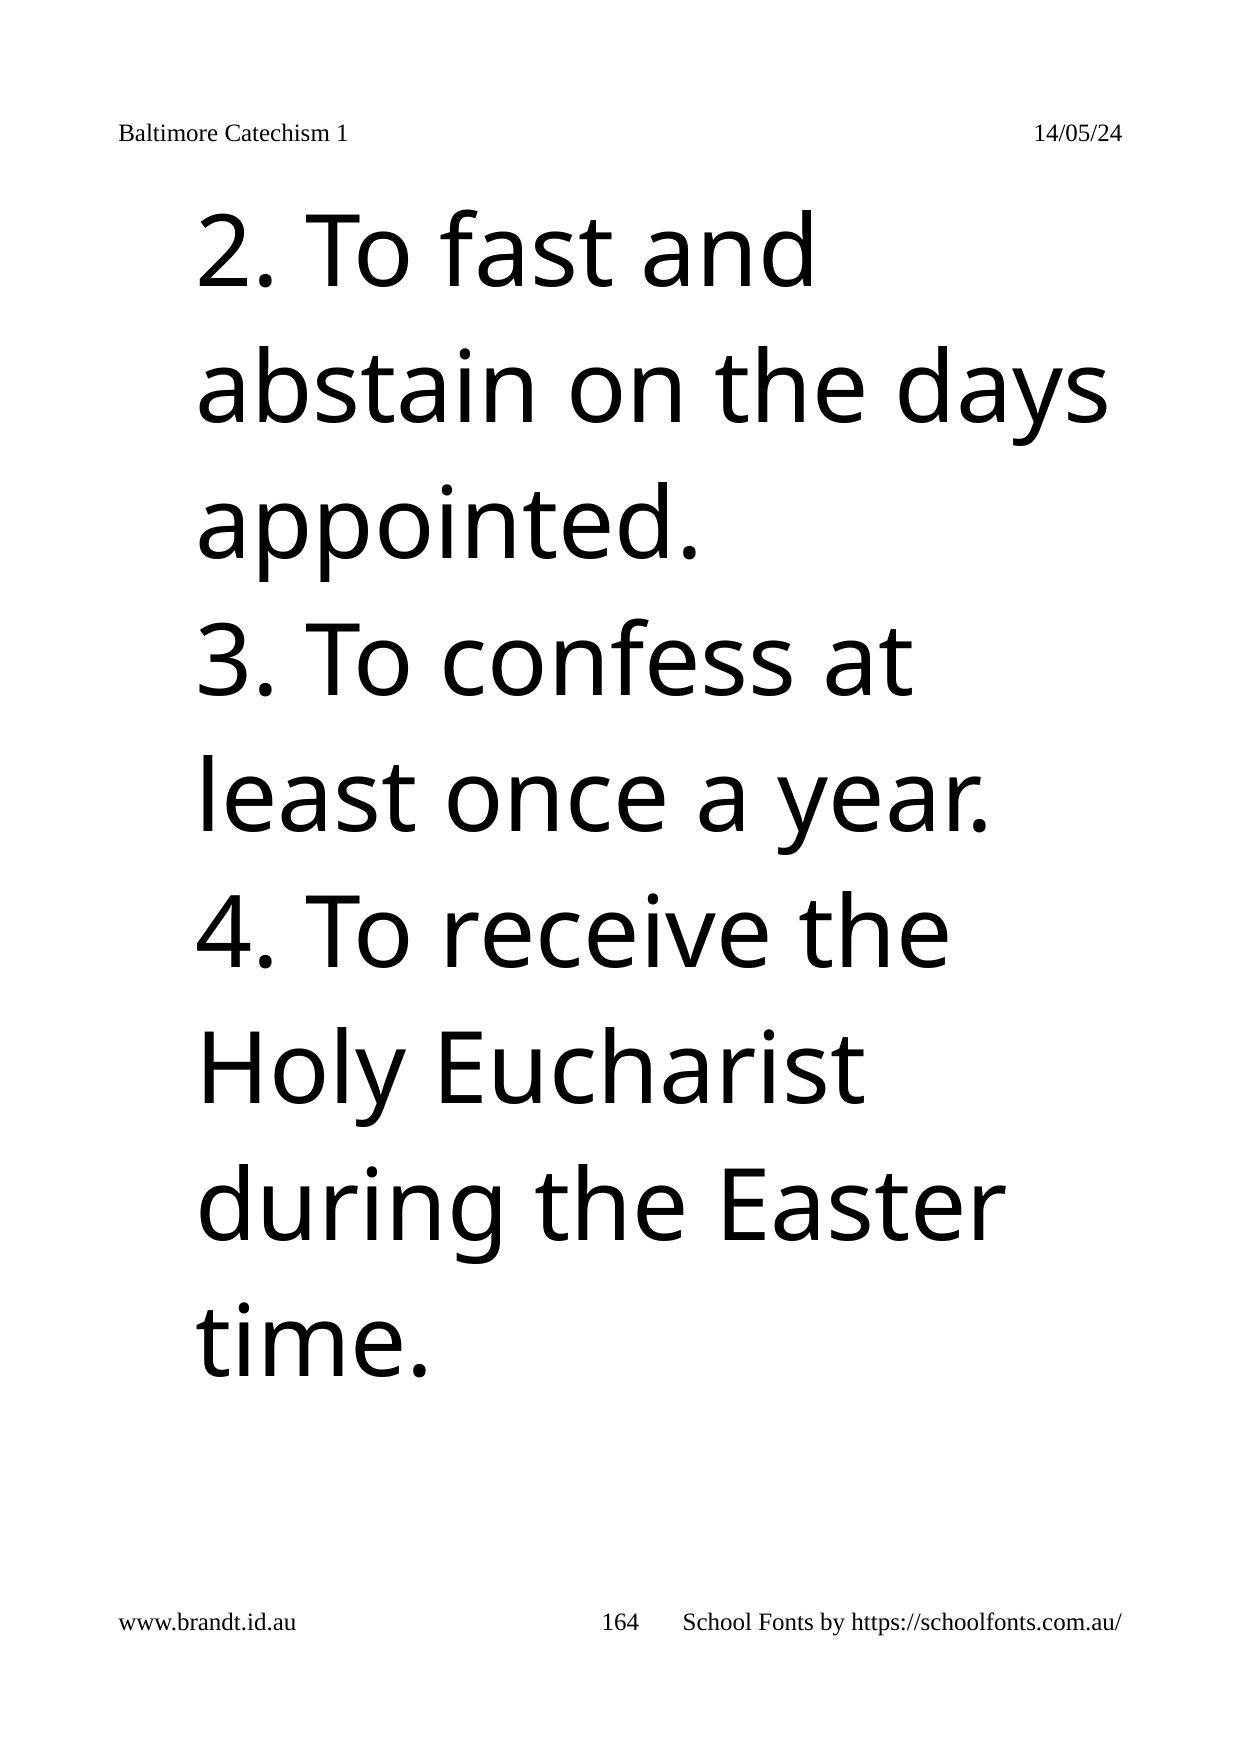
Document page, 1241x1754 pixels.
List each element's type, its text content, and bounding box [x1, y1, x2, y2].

text 4. To receive the Holy Eucharist during the Easter time. [192, 861, 1122, 1408]
text 2. To fast and abstain on the days appointed. [192, 176, 1122, 588]
text 3. To confess at least once a year. [192, 588, 1122, 861]
